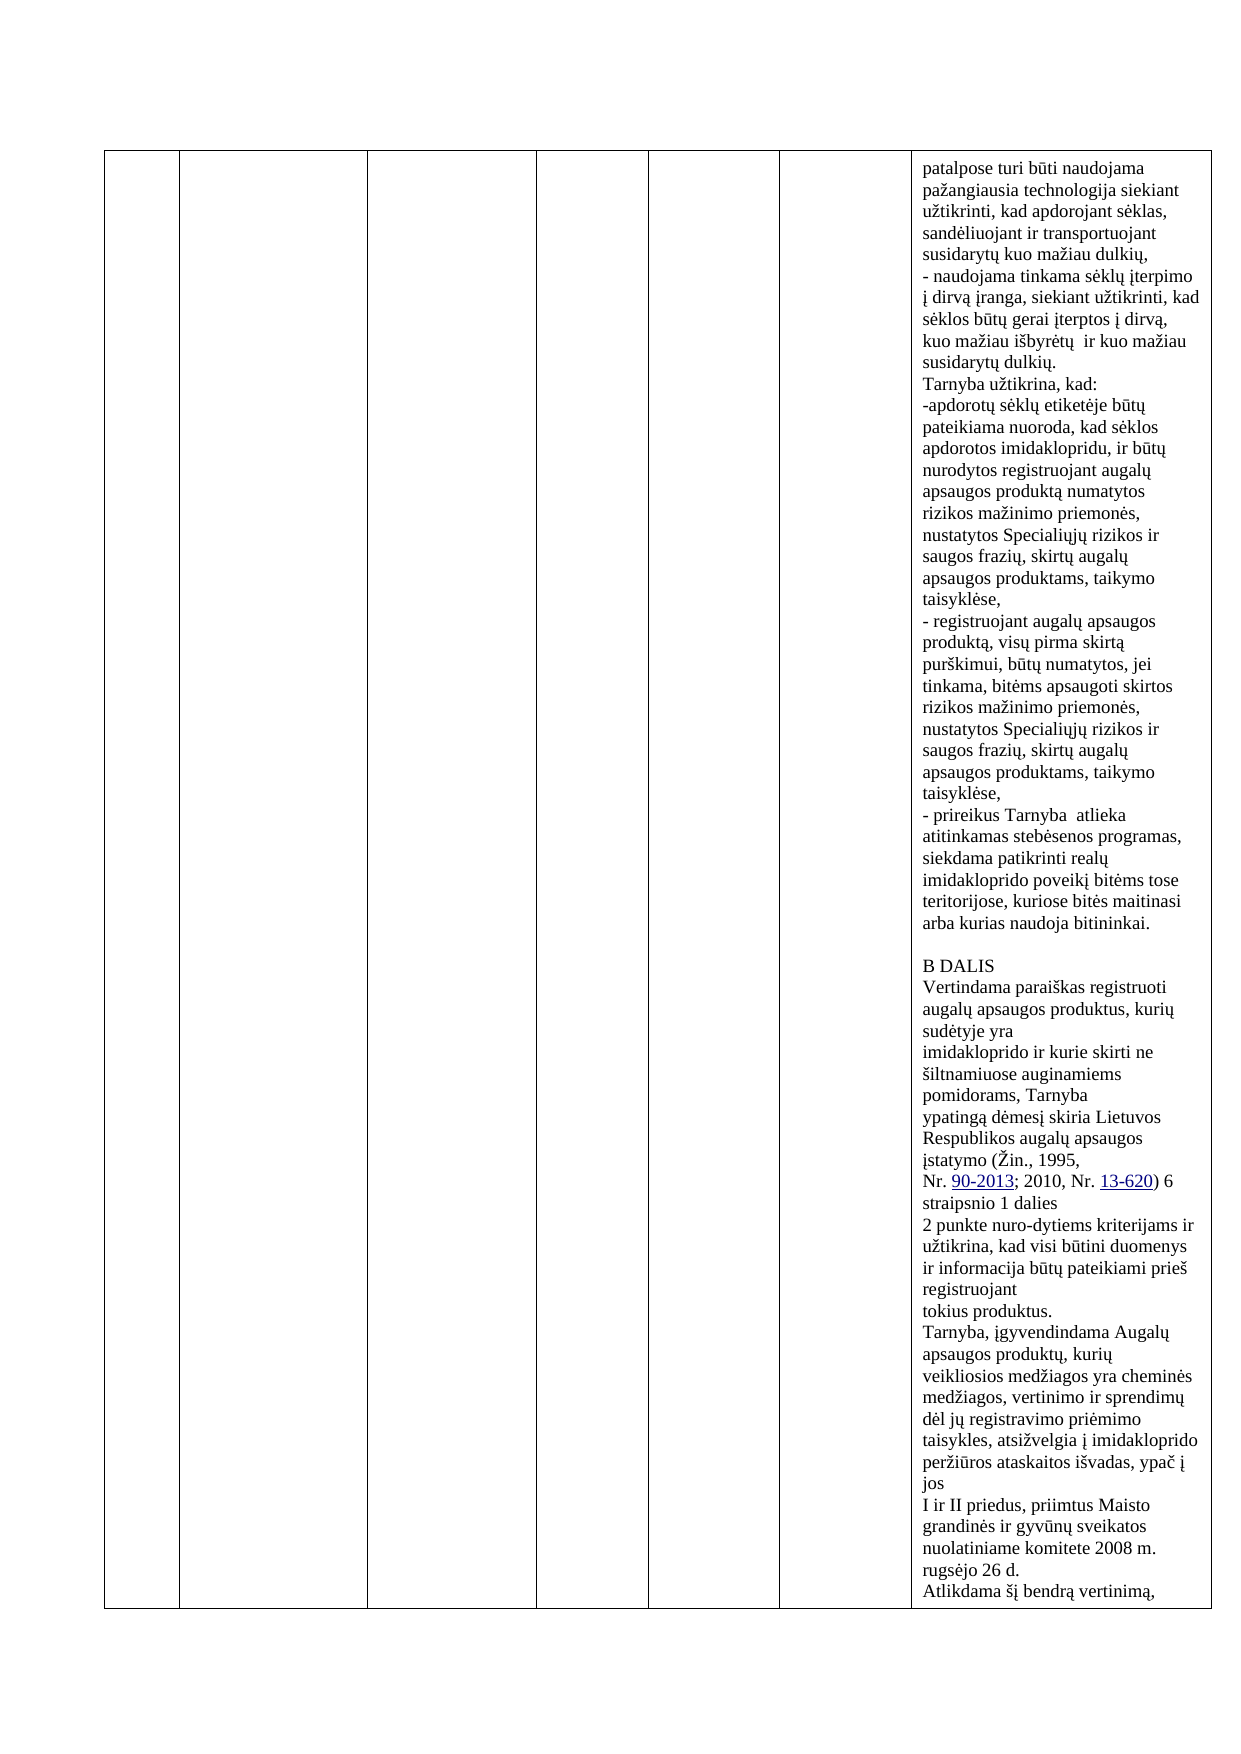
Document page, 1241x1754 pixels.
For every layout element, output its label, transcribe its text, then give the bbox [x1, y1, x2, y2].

table_cell [180, 151, 367, 1608]
table_cell [780, 151, 911, 1608]
table_cell [649, 151, 779, 1608]
table_cell patalpose turi būti naudojama pažangiausia technologija siekiant užtikrinti, kad apdorojant sėklas, sandėliuojant ir transportuojant susidarytų kuo mažiau dulkių, - naudojama tinkama sėklų įterpimo į dirvą įranga, siekiant užtikrinti, kad sėklos būtų gerai įterptos į dirvą, kuo mažiau išbyrėtų ir kuo mažiau susidarytų dulkių. Tarnyba užtikrina, kad: -apdorotų sėklų etiketėje būtų pateikiama nuoroda, kad sėklos apdorotos imidaklopridu, ir būtų nurodytos registruojant augalų apsaugos produktą numatytos rizikos mažinimo priemonės, nustatytos Specialiųjų rizikos ir saugos frazių, skirtų augalų apsaugos produktams, taikymo taisyklėse, - registruojant augalų apsaugos produktą, visų pirma skirtą purškimui, būtų numatytos, jei tinkama, bitėms apsaugoti skirtos rizikos mažinimo priemonės, nustatytos Specialiųjų rizikos ir saugos frazių, skirtų augalų apsaugos produktams, taikymo taisyklėse, - prireikus Tarnyba atlieka atitinkamas stebėsenos programas, siekdama patikrinti realų imidakloprido poveikį bitėms tose teritorijose, kuriose bitės maitinasi arba kurias naudoja bitininkai. B DALIS Vertindama paraiškas registruoti augalų apsaugos produktus, kurių sudėtyje yra imidakloprido ir kurie skirti ne šiltnamiuose auginamiems pomidorams, Tarnyba ypatingą dėmesį skiria Lietuvos Respublikos augalų apsaugos įstatymo (Žin., 1995, Nr. 90-2013; 2010, Nr. 13-620) 6 straipsnio 1 dalies 2 punkte nuro-dytiems kriterijams ir užtikrina, kad visi būtini duomenys ir informacija būtų pateikiami prieš registruojant tokius produktus. Tarnyba, įgyvendindama Augalų apsaugos produktų, kurių veikliosios medžiagos yra cheminės medžiagos, vertinimo ir sprendimų dėl jų registravimo priėmimo taisykles, atsižvelgia į imidakloprido peržiūros ataskaitos išvadas, ypač į jos I ir II priedus, priimtus Maisto grandinės ir gyvūnų sveikatos nuolatiniame komitete 2008 m. rugsėjo 26 d. Atlikdama šį bendrą vertinimą, [912, 151, 1211, 1608]
table_cell [537, 151, 648, 1608]
table_cell [105, 151, 179, 1608]
table_cell [368, 151, 536, 1608]
